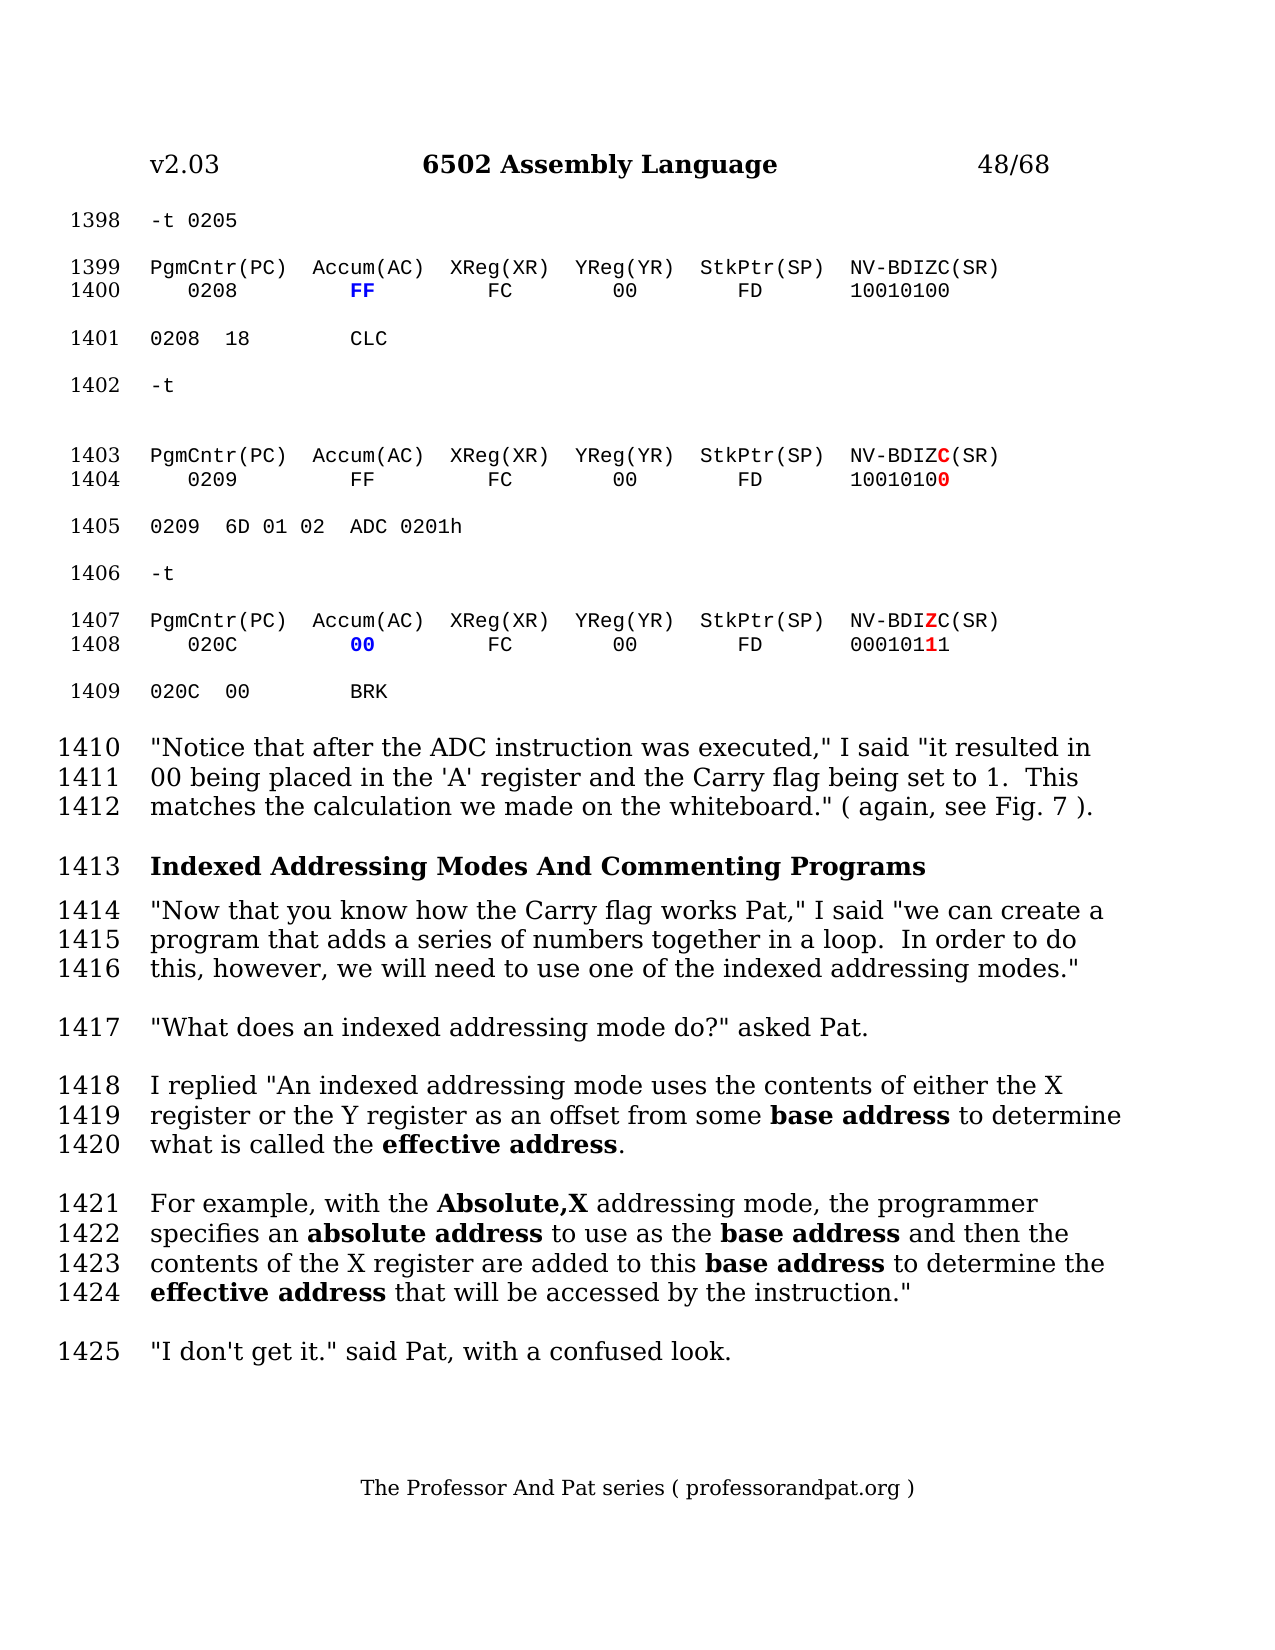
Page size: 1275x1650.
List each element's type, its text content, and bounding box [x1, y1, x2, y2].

text 0209 FF FC 00 FD 10010100 [150, 469, 1125, 492]
text "What does an indexed addressing mode do?" asked Pat. [150, 1013, 1125, 1042]
text I replied "An indexed addressing mode uses the contents of either the X register or the Y register as an offset from some base address to determine what is called the effective address. [150, 1072, 1125, 1160]
text PgmCntr(PC) Accum(AC) XReg(XR) YReg(YR) StkPtr(SP) NV-BDIZC(SR) [150, 257, 1125, 281]
text 0209 6D 01 02 ADC 0201h [150, 516, 1125, 539]
text -t [150, 563, 1125, 587]
text PgmCntr(PC) Accum(AC) XReg(XR) YReg(YR) StkPtr(SP) NV-BDIZC(SR) [150, 445, 1125, 469]
text -t 0205 [150, 210, 1125, 233]
text "Now that you know how the Carry flag works Pat," I said "we can create a program that adds a series of numbers together in a loop. In order to do this, however, we will need to use one of the indexed addressing modes." [150, 896, 1125, 984]
text -t [150, 375, 1125, 398]
text 0208 18 CLC [150, 328, 1125, 351]
text "Notice that after the ADC instruction was executed," I said "it resulted in 00 being placed in the 'A' register and the Carry flag being set to 1. This matches the calculation we made on the whiteboard." ( again, see Fig. 7 ). [150, 734, 1125, 821]
text "I don't get it." said Pat, with a confused look. [150, 1337, 1125, 1366]
text 020C 00 FC 00 FD 00010111 [150, 634, 1125, 657]
text 0208 FF FC 00 FD 10010100 [150, 281, 1125, 304]
text PgmCntr(PC) Accum(AC) XReg(XR) YReg(YR) StkPtr(SP) NV-BDIZC(SR) [150, 610, 1125, 634]
subtitle Indexed Addressing Modes And Commenting Programs [150, 851, 1125, 881]
text 020C 00 BRK [150, 681, 1125, 704]
text For example, with the Absolute,X addressing mode, the programmer specifies an absolute address to use as the base address and then the contents of the X register are added to this base address to determine the effective address that will be accessed by the instruction." [150, 1189, 1125, 1308]
